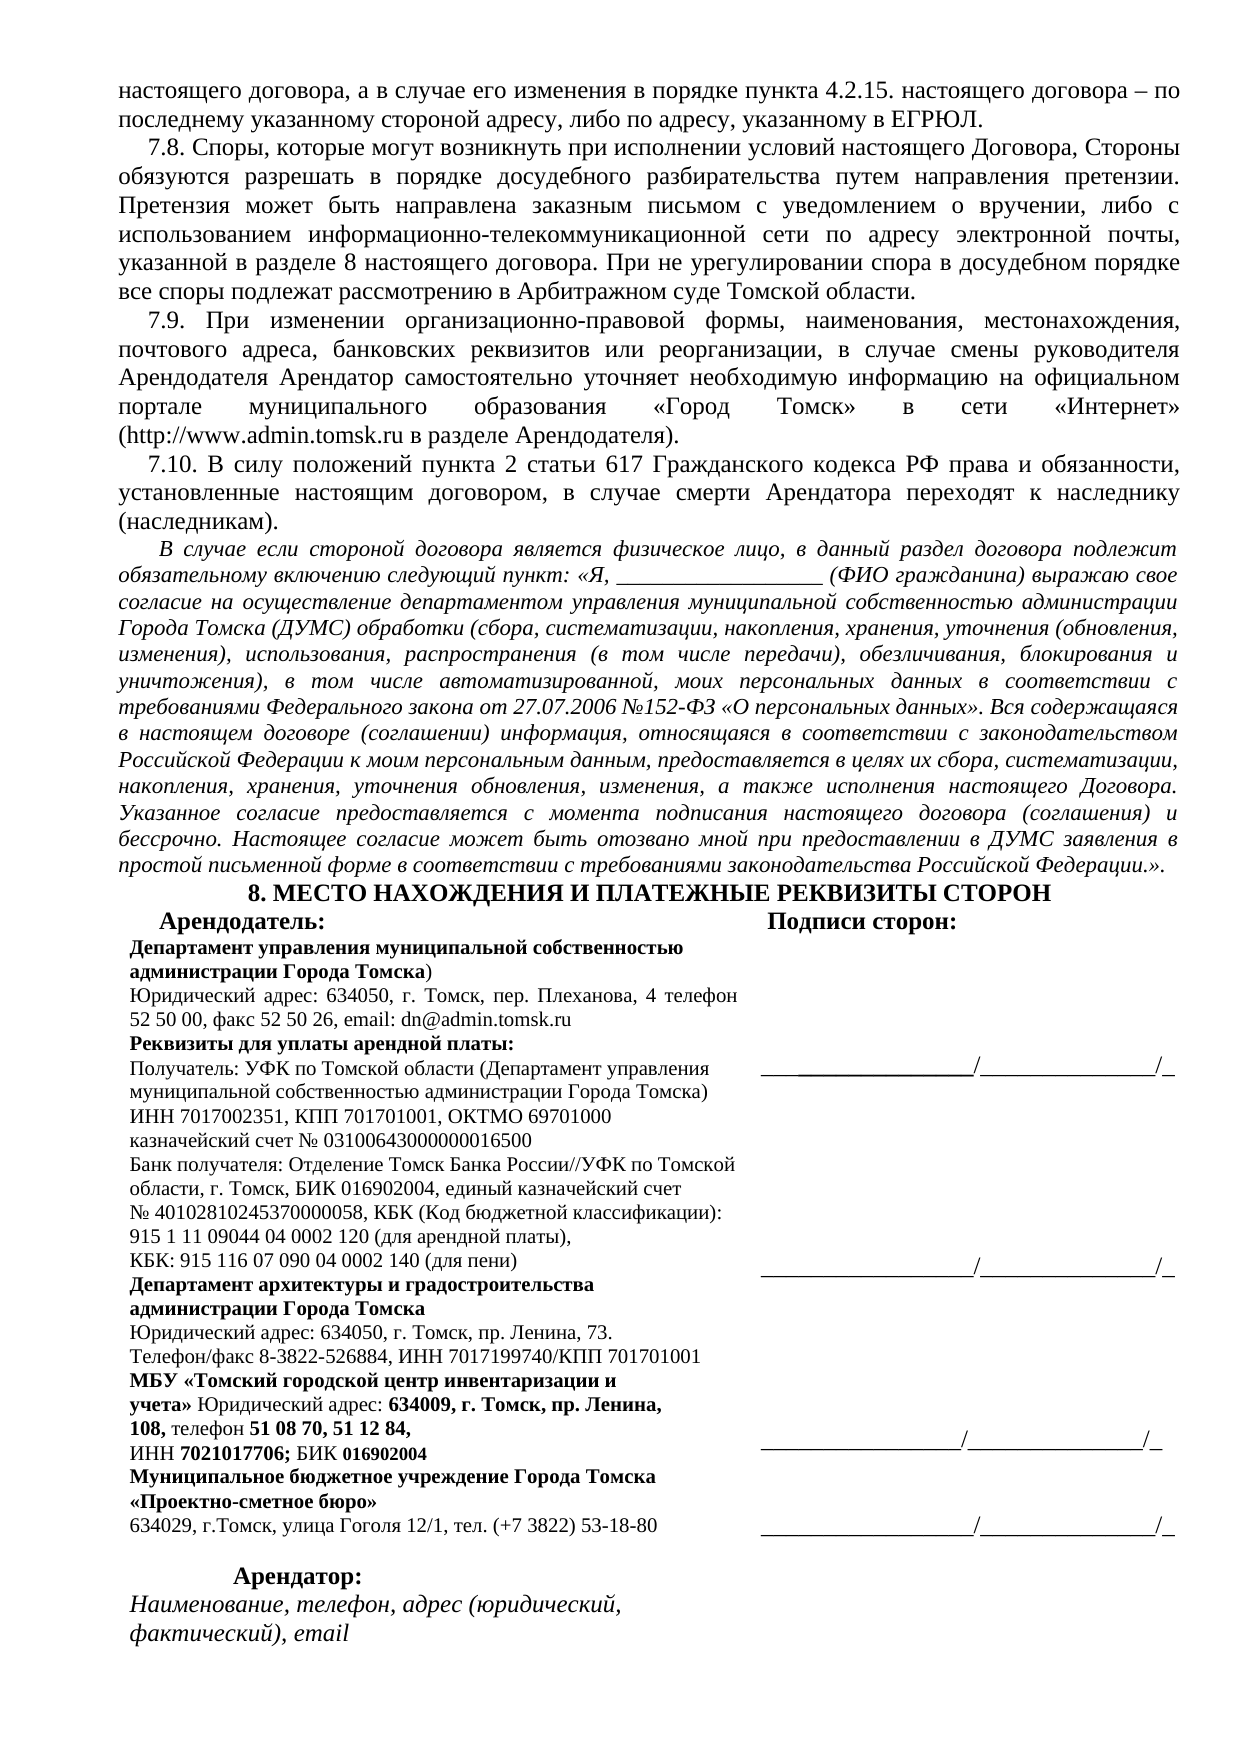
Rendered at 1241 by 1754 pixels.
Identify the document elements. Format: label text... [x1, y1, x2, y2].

text 8. МЕСТО НАХОЖДЕНИЯ И ПЛАТЕЖНЫЕ РЕКВИЗИТЫ СТОРОН [118, 878, 1181, 906]
text В случае если стороной договора является физическое лицо, в данный раздел договора подлежит обязательному включению следующий пункт: «Я, __________________ (ФИО гражданина) выражаю свое согласие на осуществление департаментом управления муниципальной собственностью администрации Города Томска (ДУМС) обработки (сбора, систематизации, накопления, хранения, уточнения (обновления, изменения), использования, распространения (в том числе передачи), обезличивания, блокирования и уничтожения), в том числе автоматизированной, моих персональных данных в соответствии с требованиями Федерального закона от 27.07.2006 №152-ФЗ «О персональных данных». Вся содержащаяся в настоящем договоре (соглашении) информация, относящаяся в соответствии с законодательством Российской Федерации к моим персональным данным, предоставляется в целях их сбора, систематизации, накопления, хранения, уточнения обновления, изменения, а также исполнения настоящего Договора. Указанное согласие предоставляется с момента подписания настоящего договора (соглашения) и бессрочно. Настоящее согласие может быть отозвано мной при предоставлении в ДУМС заявления в простой письменной форме в соответствии с требованиями законодательства Российской Федерации.». [118, 535, 1181, 878]
text 7.9. При изменении организационно-правовой формы, наименования, местонахождения, почтового адреса, банковских реквизитов или реорганизации, в случае смены руководителя Арендодателя Арендатор самостоятельно уточняет необходимую информацию на официальном портале муниципального образования «Город Томск» в сети «Интернет» (http://www.admin.tomsk.ru в разделе Арендодателя). [118, 305, 1181, 449]
table_header Арендодатель: Департамент управления муниципальной собственностью администрации Города Томска) Юридический адрес: 634050, г. Томск, пер. Плеханова, 4 телефон 52 50 00, факс 52 50 26, email: dn@admin.tomsk.ru Реквизиты для уплаты арендной платы: Получатель: УФК по Томской области (Департамент управления муниципальной собственностью администрации Города Томска) ИНН 7017002351, КПП 701701001, ОКТМО 69701000 казначейский счет № 03100643000000016500 Банк получателя: Отделение Томск Банка России//УФК по Томской области, г. Томск, БИК 016902004, единый казначейский счет № 40102810245370000058, КБК (Код бюджетной классификации): 915 1 11 09044 04 0002 120 (для арендной платы), КБК: 915 116 07 090 04 0002 140 (для пени) Департамент архитектуры и градостроительства администрации Города Томска Юридический адрес: 634050, г. Томск, пр. Ленина, 73. Телефон/факс 8-3822-526884, ИНН 7017199740/КПП 701701001 МБУ «Томский городской центр инвентаризации и учета» Юридический адрес: 634009, г. Томск, пр. Ленина, 108, телефон 51 08 70, 51 12 84, ИНН 7021017706; БИК 016902004 Муниципальное бюджетное учреждение Города Томска «Проектно-сметное бюро» 634029, г.Томск, улица Гоголя 12/1, тел. (+7 3822) 53-18-80 Арендатор: Наименование, телефон, адрес (юридический, фактический), email [118, 906, 749, 1647]
table_header Подписи сторон: _________________/______________/_ _________________/______________/_ ________________/______________/_ _________________/______________/_ [750, 906, 1193, 1647]
text настоящего договора, а в случае его изменения в порядке пункта 4.2.15. настоящего договора – по последнему указанному стороной адресу, либо по адресу, указанному в ЕГРЮЛ. [118, 75, 1181, 132]
text 7.8. Споры, которые могут возникнуть при исполнении условий настоящего Договора, Стороны обязуются разрешать в порядке досудебного разбирательства путем направления претензии. Претензия может быть направлена заказным письмом с уведомлением о вручении, либо с использованием информационно-телекоммуникационной сети по адресу электронной почты, указанной в разделе 8 настоящего договора. При не урегулировании спора в досудебном порядке все споры подлежат рассмотрению в Арбитражном суде Томской области. [118, 132, 1181, 305]
text 7.10. В силу положений пункта 2 статьи 617 Гражданского кодекса РФ права и обязанности, установленные настоящим договором, в случае смерти Арендатора переходят к наследнику (наследникам). [118, 449, 1181, 535]
